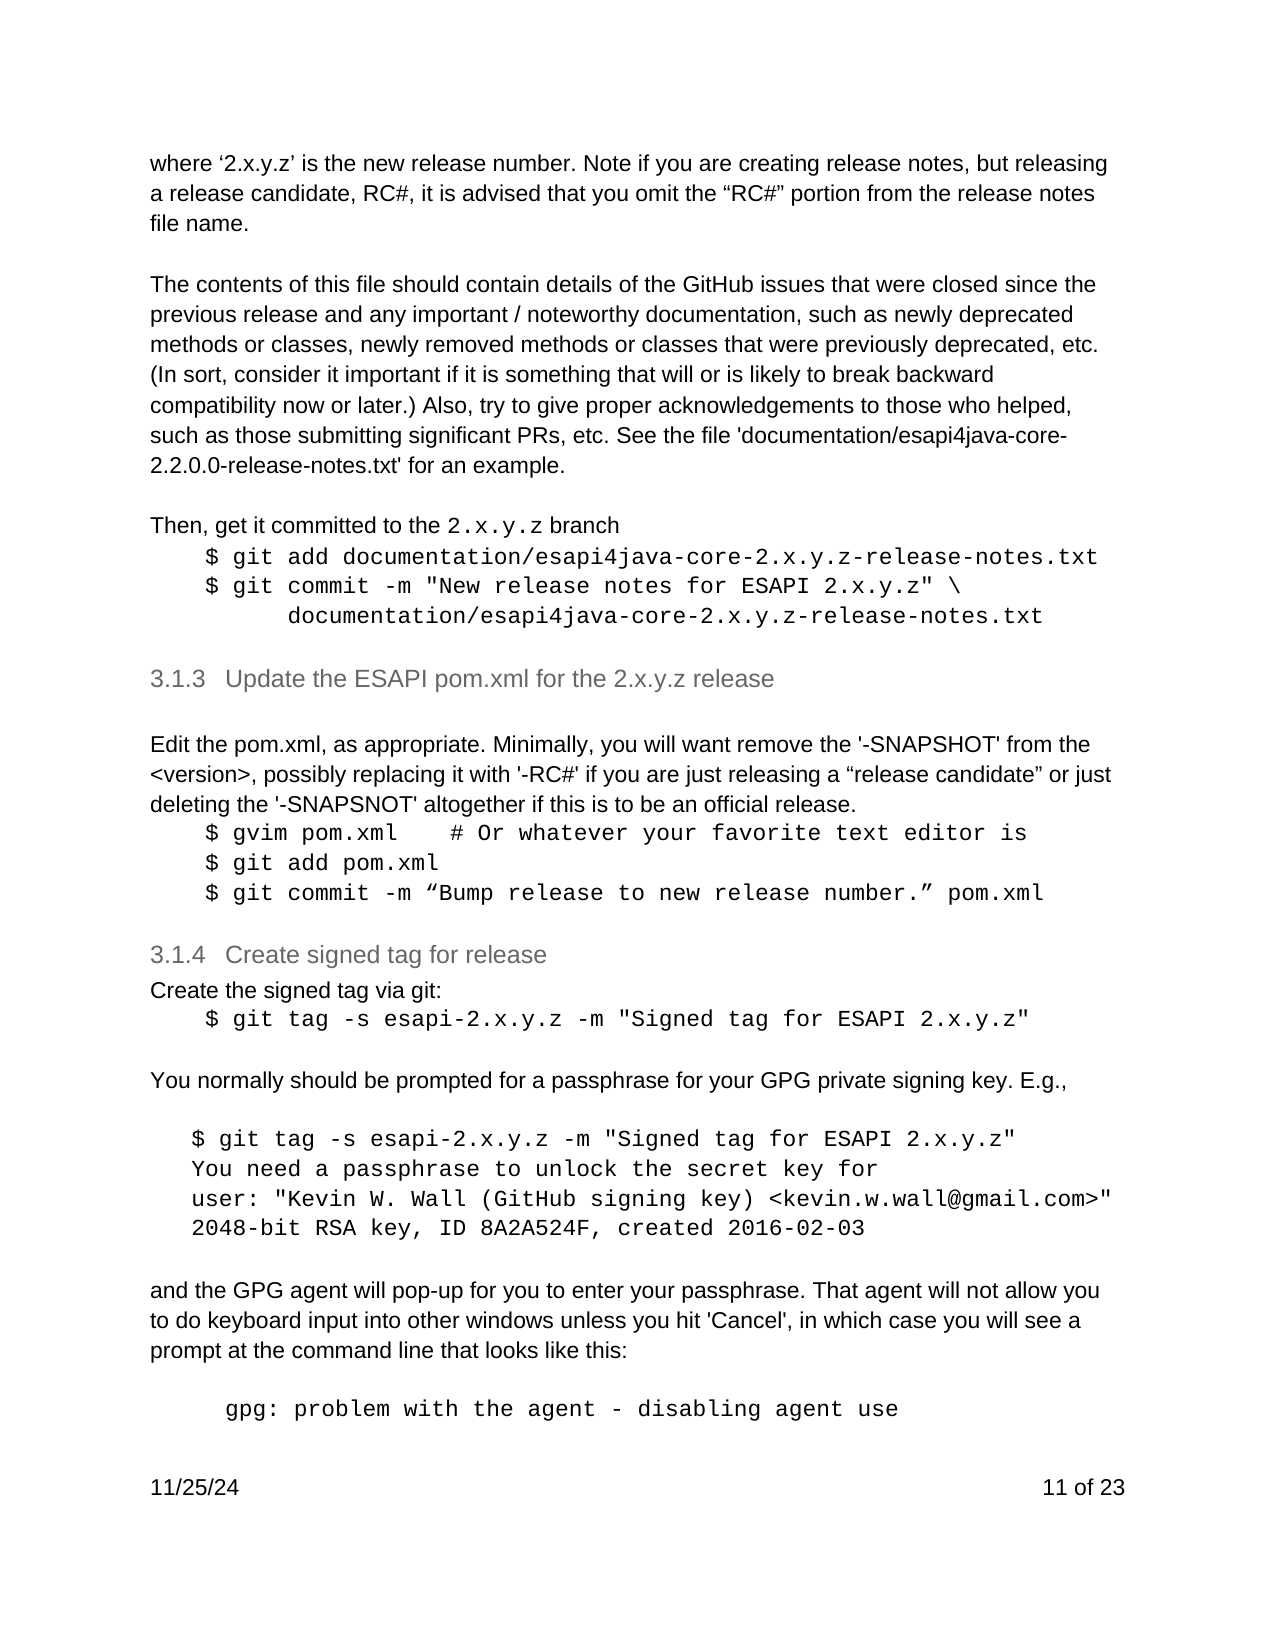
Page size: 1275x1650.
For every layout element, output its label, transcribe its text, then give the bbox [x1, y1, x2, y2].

text $ gvim pom.xml # Or whatever your favorite text editor is [150, 821, 1125, 847]
text and the GPG agent will pop-up for you to enter your passphrase. That agent will not allow you [150, 1277, 1125, 1303]
subtitle Create signed tag for release [150, 940, 1125, 969]
text documentation/esapi4java-core-2.x.y.z-release-notes.txt [150, 604, 1125, 631]
text $ git add documentation/esapi4java-core-2.x.y.z-release-notes.txt [150, 545, 1125, 571]
text where ‘2.x.y.z’ is the new release number. Note if you are creating release notes, but releasing a release candidate, RC#, it is advised that you omit the “RC#” portion from the release notes file name. [150, 150, 1125, 237]
text to do keyboard input into other windows unless you hit 'Cancel', in which case you will see a prompt at the command line that looks like this: [150, 1307, 1125, 1363]
text Then, get it committed to the 2.x.y.z branch [150, 512, 1125, 541]
text $ git commit -m "New release notes for ESAPI 2.x.y.z" \ [150, 575, 1125, 601]
text Edit the pom.xml, as appropriate. Minimally, you will want remove the '-SNAPSHOT' from the <version>, possibly replacing it with '-RC#' if you are just releasing a “release candidate” or just deleting the '-SNAPSNOT' altogether if this is to be an official release. [150, 731, 1125, 818]
subtitle Update the ESAPI pom.xml for the 2.x.y.z release [150, 663, 1125, 692]
text The contents of this file should contain details of the GitHub issues that were closed since the previous release and any important / noteworthy documentation, such as newly deprecated methods or classes, newly removed methods or classes that were previously deprecated, etc. (In sort, consider it important if it is something that will or is likely to break backward compatibility now or later.) Also, try to give proper acknowledgements to those who helped, such as those submitting significant PRs, etc. See the file 'documentation/esapi4java-core-2.2.0.0-release-notes.txt' for an example. [150, 271, 1125, 478]
text 2048-bit RSA key, ID 8A2A524F, created 2016-02-03 [150, 1217, 1125, 1243]
text You need a passphrase to unlock the secret key for [150, 1157, 1125, 1183]
text $ git add pom.xml [150, 851, 1125, 877]
text $ git commit -m “Bump release to new release number.” pom.xml [150, 881, 1125, 907]
text Create the signed tag via git: [150, 977, 1125, 1003]
text gpg: problem with the agent - disabling agent use [225, 1397, 1125, 1423]
text $ git tag -s esapi-2.x.y.z -m "Signed tag for ESAPI 2.x.y.z" [150, 1007, 1125, 1033]
text You normally should be prompted for a passphrase for your GPG private signing key. E.g., [150, 1067, 1125, 1093]
text user: "Kevin W. Wall (GitHub signing key) <kevin.w.wall@gmail.com>" [150, 1187, 1125, 1213]
text $ git tag -s esapi-2.x.y.z -m "Signed tag for ESAPI 2.x.y.z" [150, 1127, 1125, 1153]
